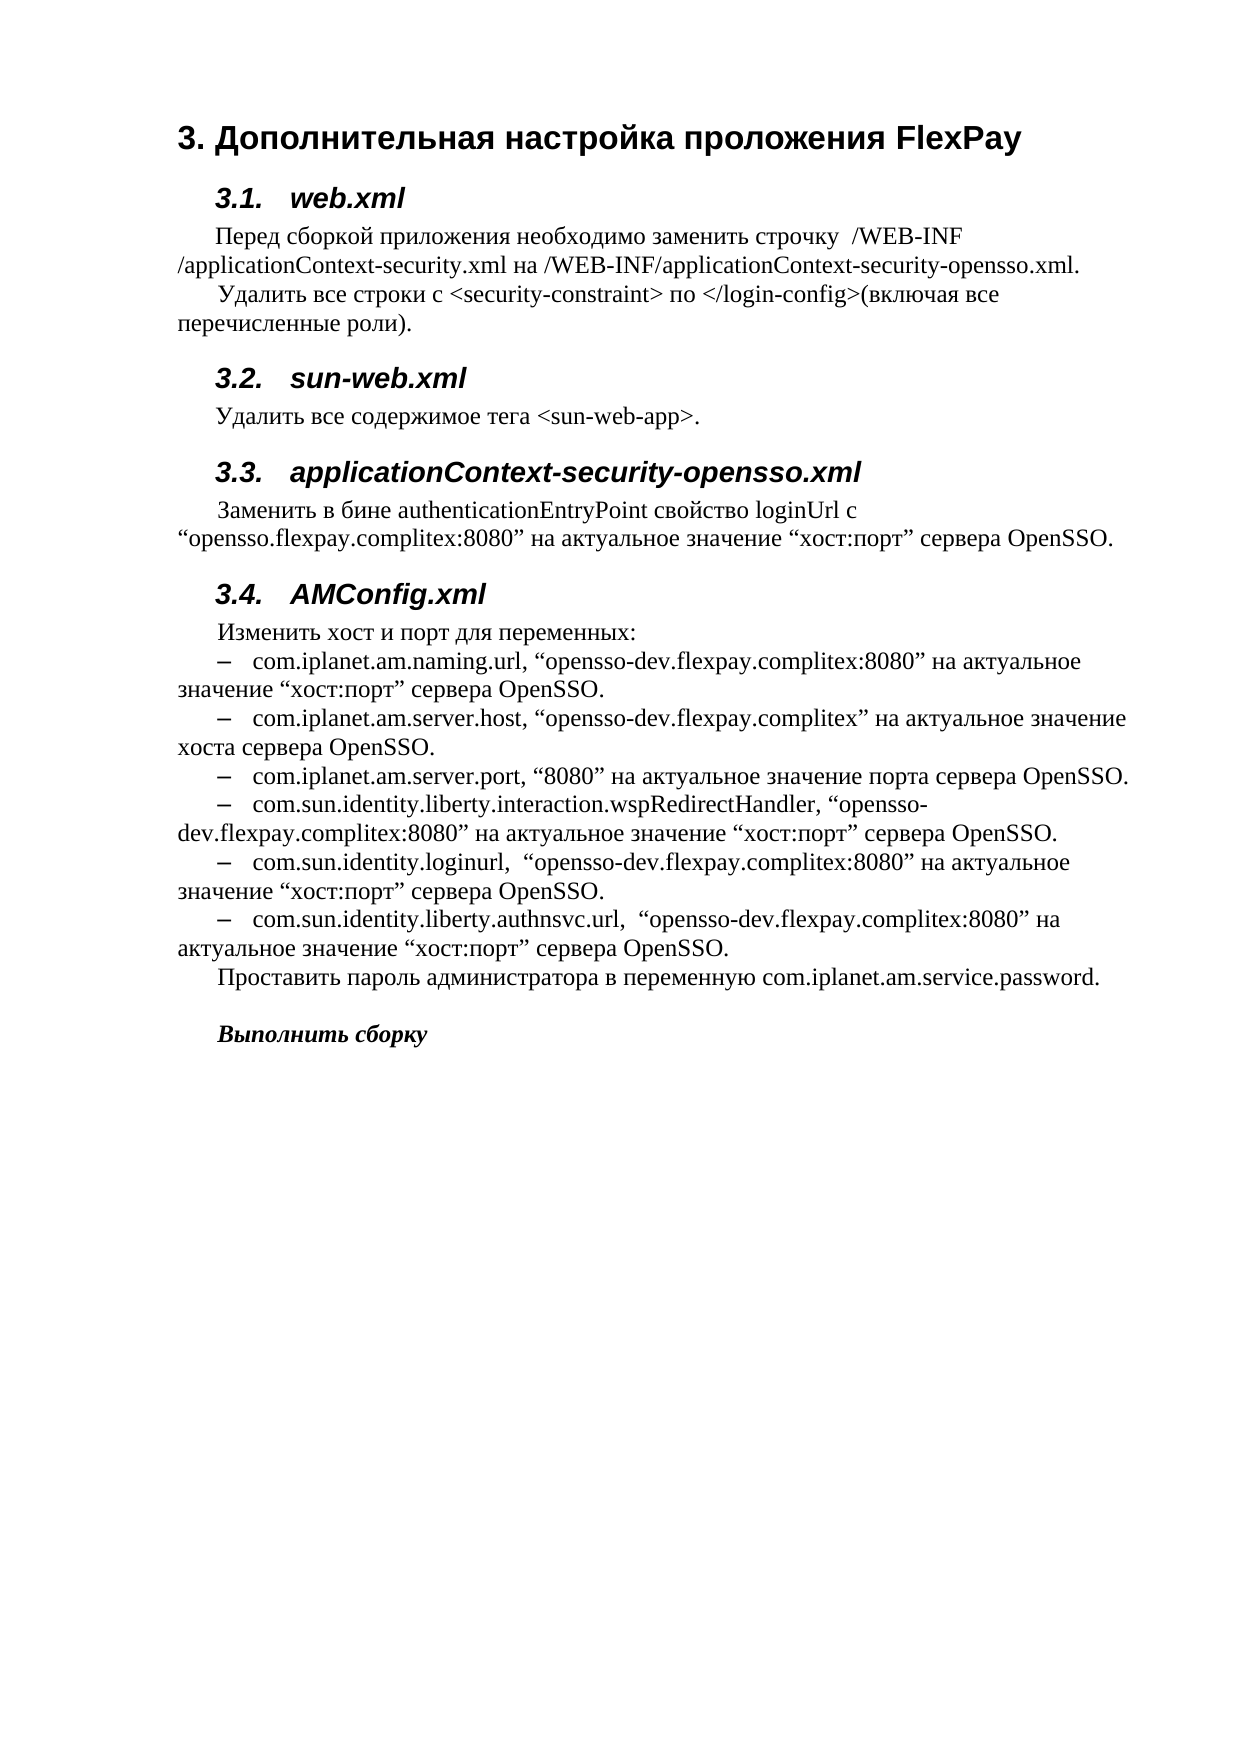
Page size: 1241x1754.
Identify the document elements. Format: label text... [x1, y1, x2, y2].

subtitle sun-web.xml [215, 361, 1152, 395]
text Выполнить сборку [177, 1019, 1152, 1048]
text Изменить хост и порт для переменных: [177, 617, 1152, 646]
list com.sun.identity.loginurl, “opensso-dev.flexpay.complitex:8080” на актуальное значение “хост:порт” сервера OpenSSO. [177, 847, 1152, 904]
list com.iplanet.am.server.port, “8080” на актуальное значение порта сервера OpenSSO. [177, 761, 1152, 789]
list com.iplanet.am.server.host, “opensso-dev.flexpay.complitex” на актуальное значение хоста сервера OpenSSO. [177, 703, 1152, 761]
subtitle AMConfig.xml [215, 577, 1152, 611]
list com.sun.identity.liberty.interaction.wspRedirectHandler, “opensso-dev.flexpay.complitex:8080” на актуальное значение “хост:порт” сервера OpenSSO. [177, 789, 1152, 847]
text Заменить в бине authenticationEntryPoint свойство loginUrl с “opensso.flexpay.complitex:8080” на актуальное значение “хост:порт” сервера OpenSSO. [177, 495, 1152, 552]
text Удалить все строки с <security-constraint> по </login-config>(включая все перечисленные роли). [177, 279, 1152, 336]
subtitle applicationContext-security-opensso.xml [215, 455, 1152, 488]
text Проставить пароль администратора в переменную com.iplanet.am.service.password. [177, 962, 1152, 991]
text Перед сборкой приложения необходимо заменить строчку /WEB-INF [177, 221, 1152, 250]
list com.sun.identity.liberty.authnsvc.url, “opensso-dev.flexpay.complitex:8080” на актуальное значение “хост:порт” сервера OpenSSO. [177, 904, 1152, 962]
text Удалить все содержимое тега <sun-web-app>. [215, 401, 1152, 430]
text /applicationContext-security.xml на /WEB-INF/applicationContext-security-opensso.xml. [177, 250, 1152, 279]
list com.iplanet.am.naming.url, “opensso-dev.flexpay.complitex:8080” на актуальное значение “хост:порт” сервера OpenSSO. [177, 646, 1152, 703]
subtitle Дополнительная настройка проложения FlexPay [177, 118, 1152, 157]
subtitle web.xml [215, 182, 1152, 215]
